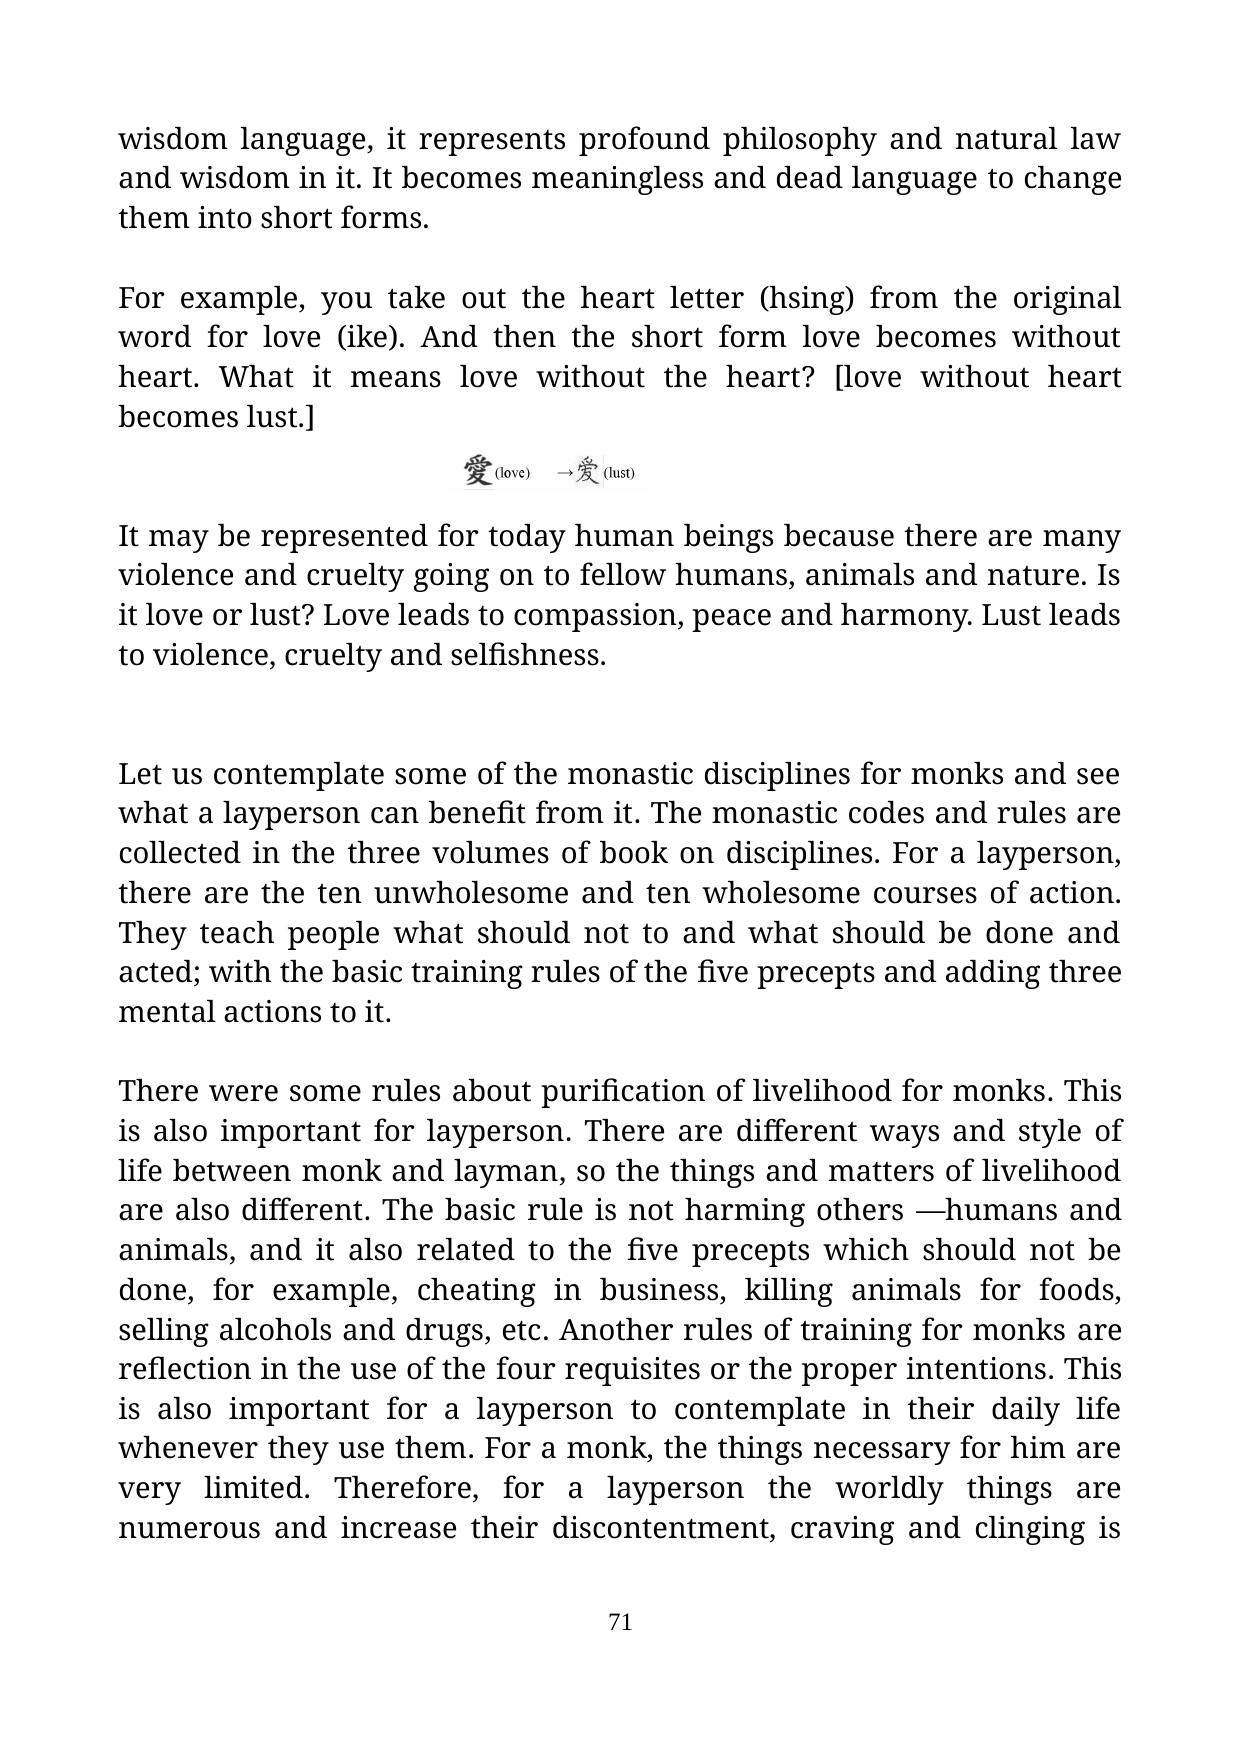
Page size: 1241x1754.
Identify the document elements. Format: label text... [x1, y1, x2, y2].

text It may be represented for today human beings because there are many violence and cruelty going on to fellow humans, animals and nature. Is it love or lust? Love leads to compassion, peace and harmony. Lust leads to violence, cruelty and selfishness. [118, 515, 1122, 674]
text Let us contemplate some of the monastic disciplines for monks and see what a layperson can benefit from it. The monastic codes and rules are collected in the three volumes of book on disciplines. For a layperson, there are the ten unwholesome and ten wholesome courses of action. They teach people what should not to and what should be done and acted; with the basic training rules of the five precepts and adding three mental actions to it. [118, 753, 1122, 1031]
text There were some rules about purification of livelihood for monks. This is also important for layperson. There are different ways and style of life between monk and layman, so the things and matters of livelihood are also different. The basic rule is not harming others —humans and animals, and it also related to the five precepts which should not be done, for example, cheating in business, killing animals for foods, selling alcohols and drugs, etc. Another rules of training for monks are reflection in the use of the four requisites or the proper intentions. This is also important for a layperson to contemplate in their daily life whenever they use them. For a monk, the things necessary for him are very limited. Therefore, for a layperson the worldly things are numerous and increase their discontentment, craving and clinging is [118, 1071, 1122, 1547]
text For example, you take out the heart letter (hsing) from the original word for love (ike). And then the short form love becomes without heart. What it means love without the heart? [love without heart becomes lust.] [118, 277, 1122, 436]
picture [444, 442, 655, 493]
text wisdom language, it represents profound philosophy and natural law and wisdom in it. It becomes meaningless and dead language to change them into short forms. [118, 118, 1122, 237]
